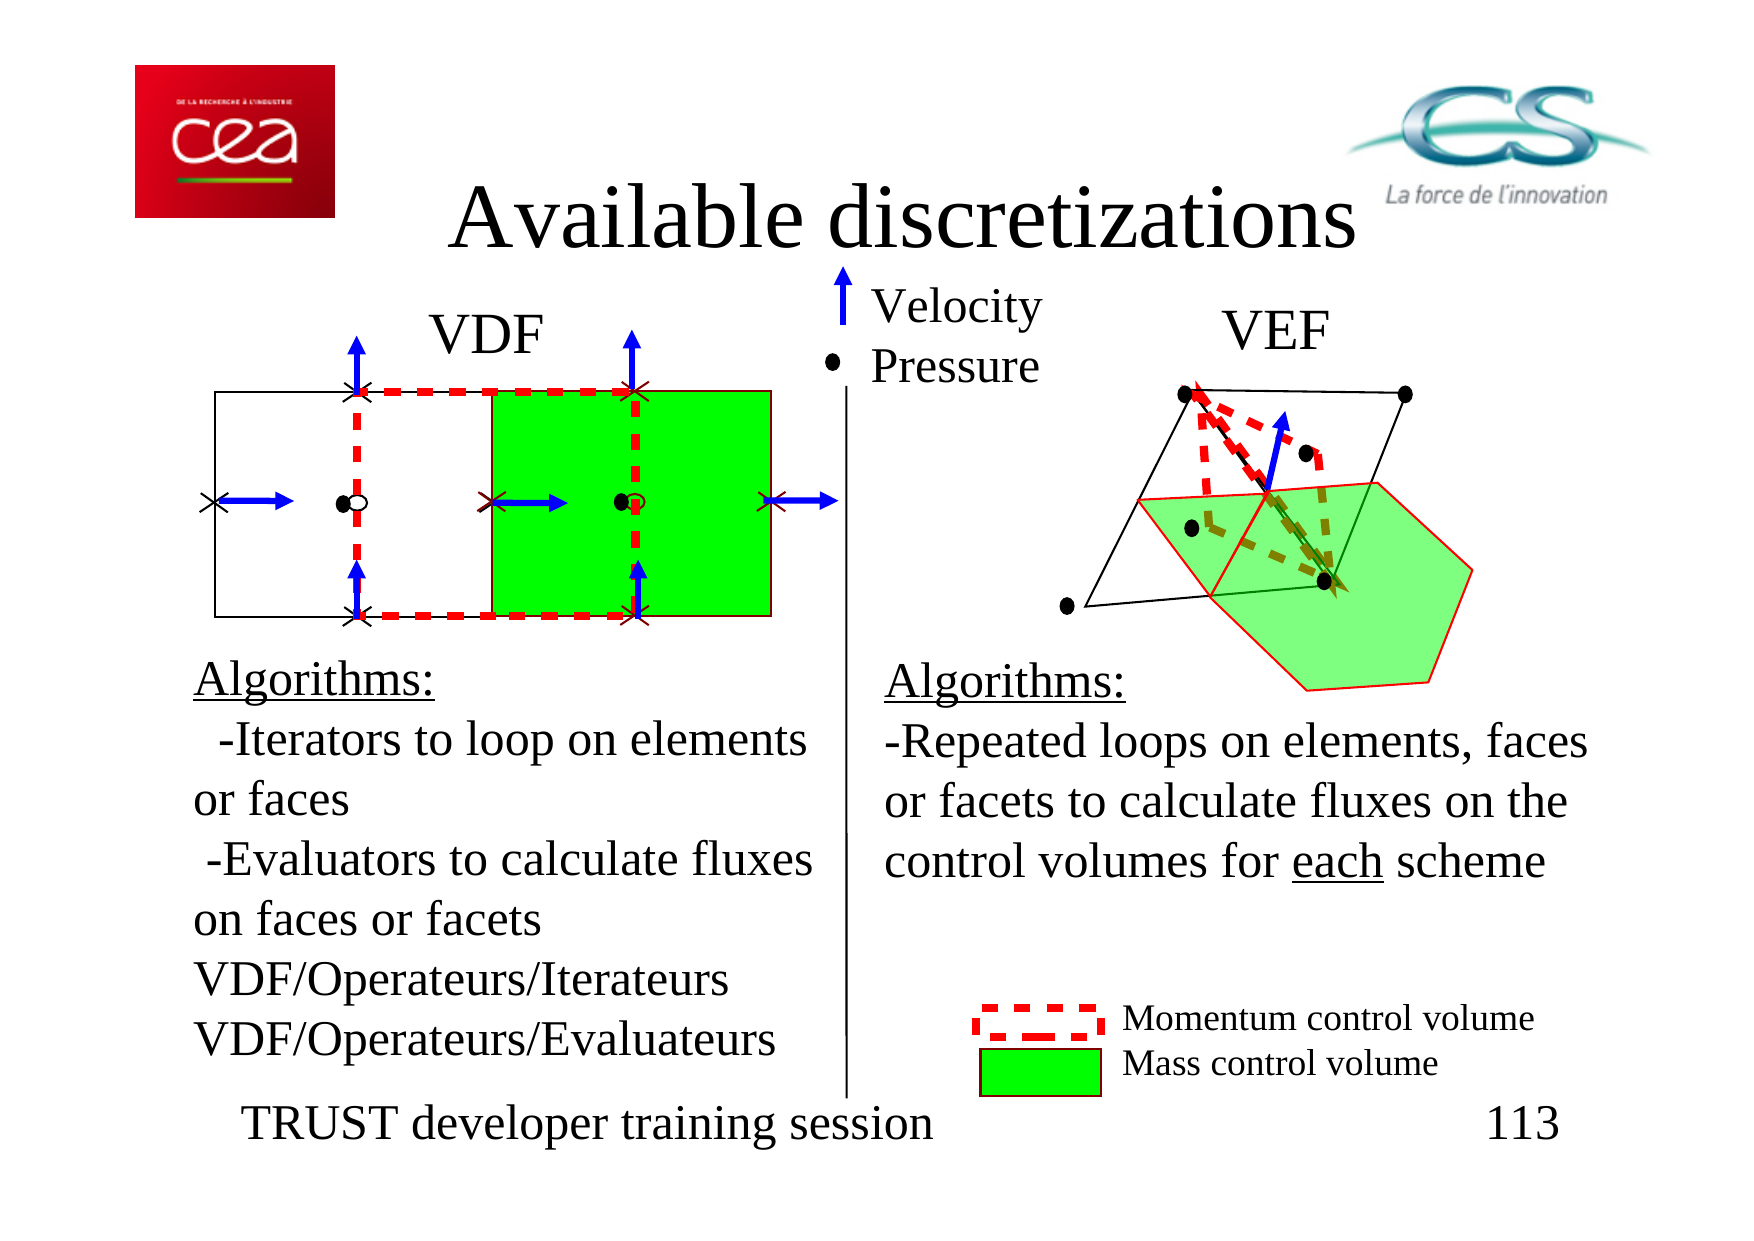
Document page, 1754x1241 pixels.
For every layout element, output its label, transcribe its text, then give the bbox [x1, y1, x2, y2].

text_box [980, 1048, 1102, 1097]
text_box Velocity Pressure [855, 264, 1138, 400]
text_box VEF [1206, 283, 1347, 369]
text_box [1398, 386, 1412, 403]
picture [135, 65, 335, 218]
text_box [1060, 598, 1074, 614]
text_box [492, 390, 771, 617]
text_box [1299, 445, 1313, 462]
text_box [826, 354, 840, 370]
text_box [1137, 482, 1473, 691]
text_box [1178, 386, 1192, 403]
text_box Algorithms: -Repeated loops on elements, faces or facets to calculate fluxes on the control volumes for each scheme [869, 640, 1644, 896]
text_box Momentum control volume Mass control volume [1107, 985, 1576, 1091]
text_box Algorithms: -Iterators to loop on elements or faces -Evaluators to calculate fluxes on faces or facets VDF/Operateurs/Iterateurs VDF/Operateurs/Evaluateurs [178, 637, 858, 1134]
text_box [336, 496, 350, 512]
text_box VDF [413, 287, 560, 373]
title Available discretizations [227, 116, 1579, 304]
picture [1340, 73, 1662, 218]
